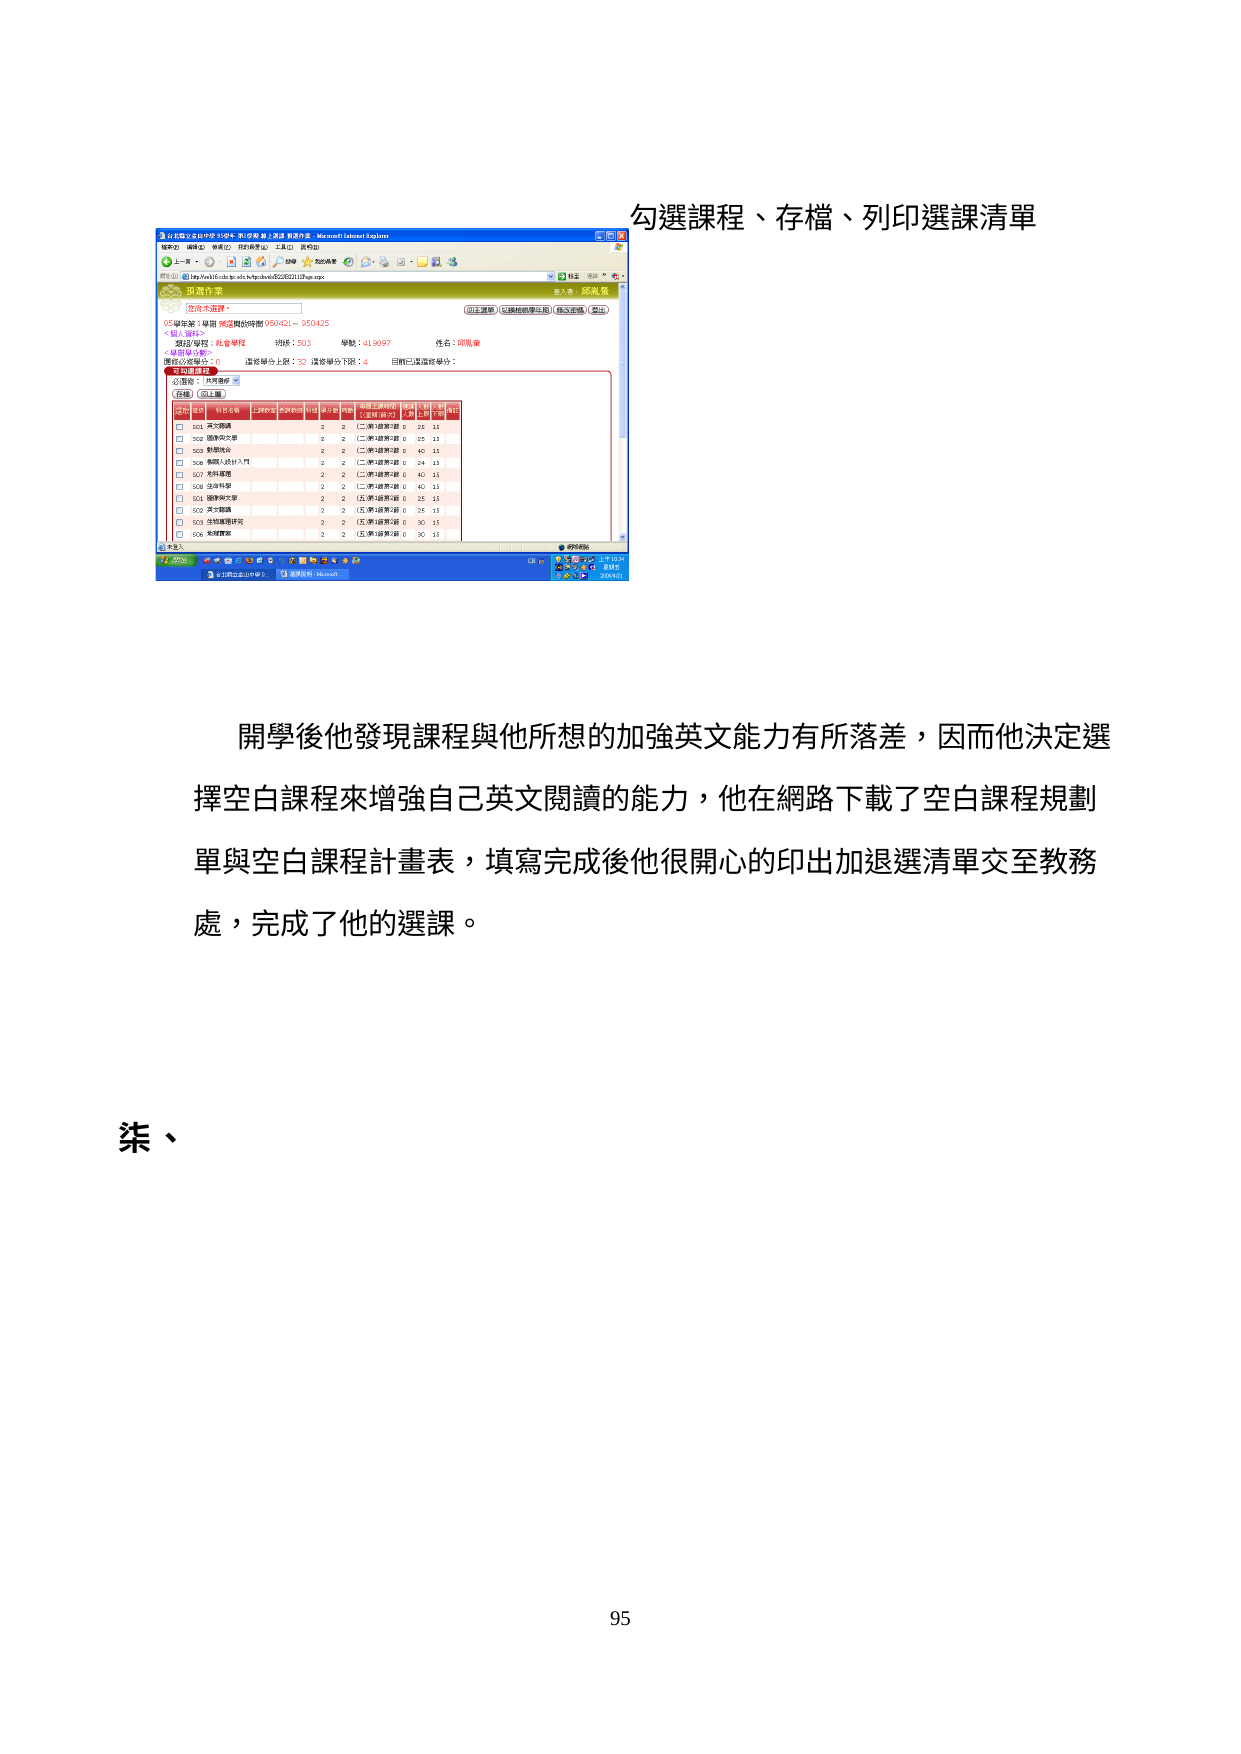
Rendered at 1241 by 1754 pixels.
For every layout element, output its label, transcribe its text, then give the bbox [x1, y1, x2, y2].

subtitle 開學後他發現課程與他所想的加強英文能力有所落差，因而他決定選擇空白課程來增強自己英文閱讀的能力，他在網路下載了空白課程規劃單與空白課程計畫表，填寫完成後他很開心的印出加退選清單交至教務處，完成了他的選課。 [193, 693, 1122, 943]
text 勾選課程、存檔、列印選課清單 [118, 158, 1122, 596]
